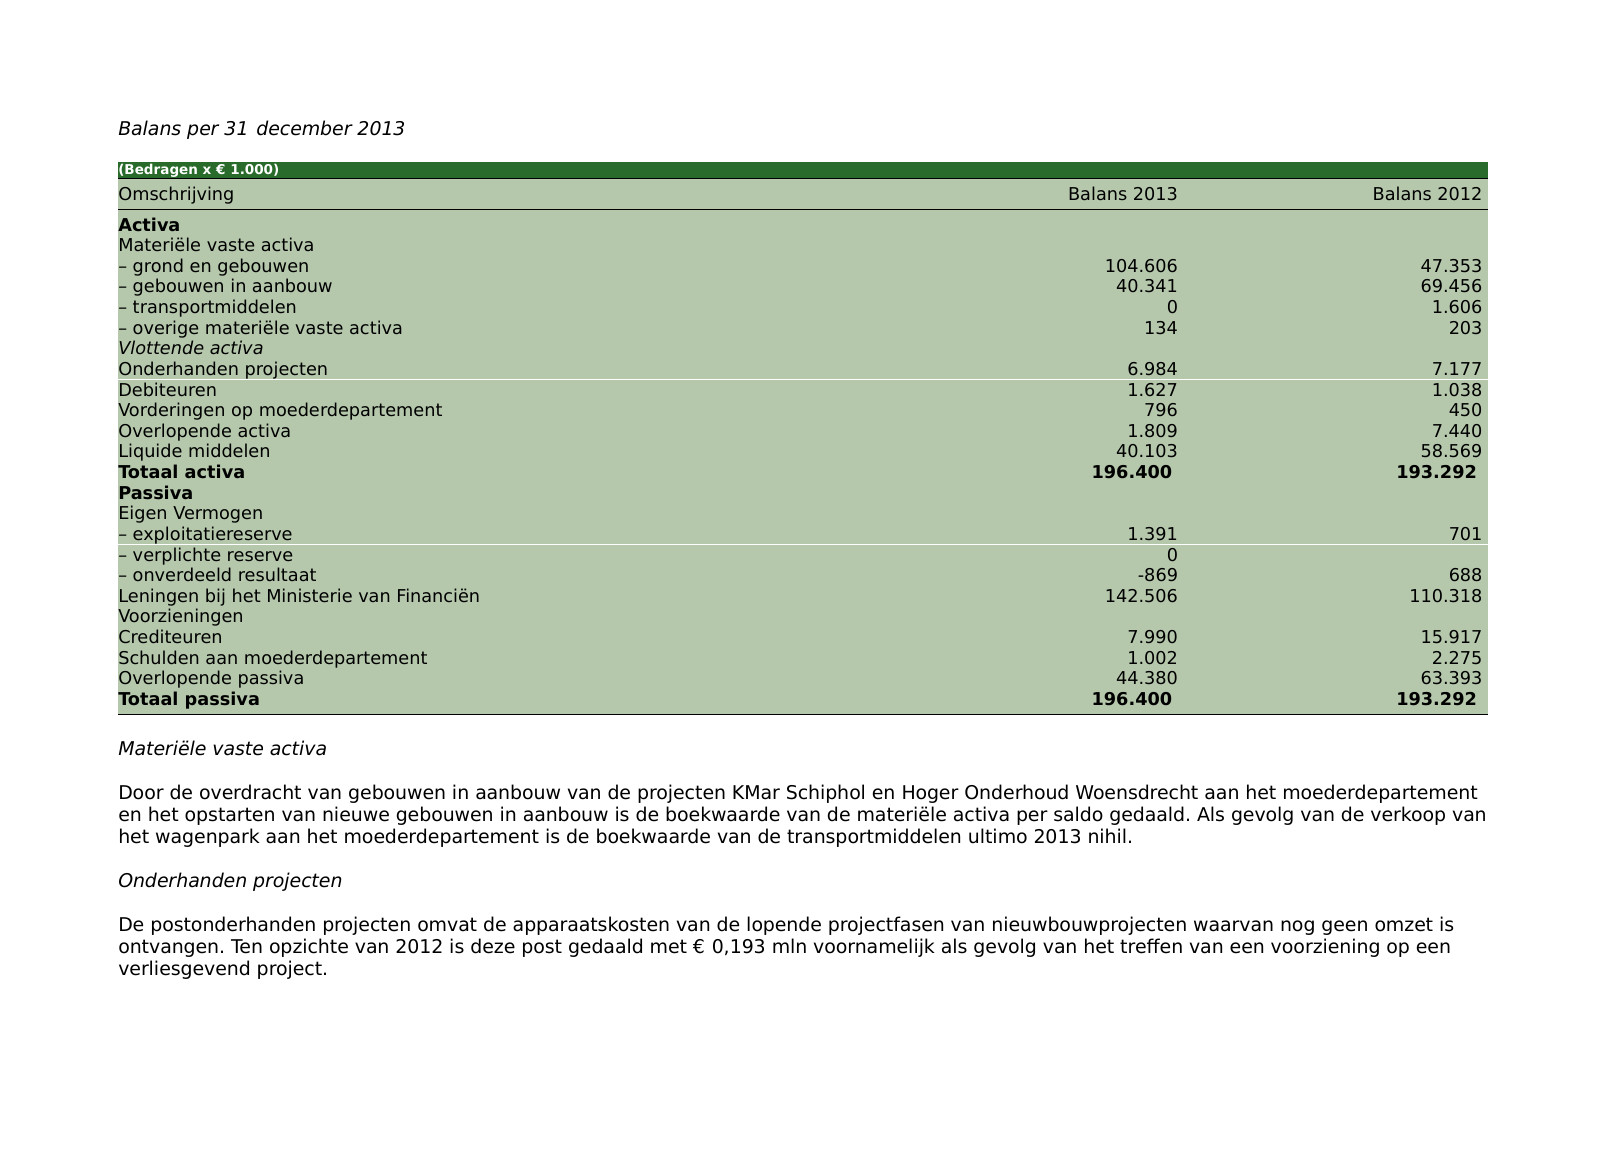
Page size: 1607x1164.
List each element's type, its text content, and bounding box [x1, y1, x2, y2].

table_cell Totaal activa [118, 462, 879, 483]
table_cell Vlottende activa [118, 338, 879, 359]
table_cell 1.606 [1184, 297, 1488, 318]
table_cell 7.440 [1184, 421, 1488, 441]
table_cell 110.318 [1184, 586, 1488, 606]
table_cell Activa [118, 210, 879, 235]
table_cell 2.275 [1184, 648, 1488, 668]
table_cell Passiva [118, 483, 879, 503]
table_cell 196.400 [879, 462, 1184, 483]
table_cell 196.400 [879, 689, 1184, 714]
table_cell [879, 235, 1184, 256]
subtitle Onderhanden projecten [118, 870, 1488, 892]
table_cell [1184, 606, 1488, 627]
table_cell 69.456 [1184, 276, 1488, 297]
table_cell [1184, 210, 1488, 235]
table_cell 1.809 [879, 421, 1184, 441]
table_cell Vorderingen op moederdepartement [118, 400, 879, 421]
table_cell 1.391 [879, 524, 1184, 544]
table_cell 701 [1184, 524, 1488, 544]
table_cell [1184, 338, 1488, 359]
table_cell 58.569 [1184, 441, 1488, 462]
table_cell Balans 2012 [1184, 179, 1488, 209]
table_cell 44.380 [879, 668, 1184, 689]
table_cell 63.393 [1184, 668, 1488, 689]
table_cell 796 [879, 400, 1184, 421]
table_header (Bedragen x € 1.000) [118, 162, 1488, 178]
table_cell [879, 503, 1184, 524]
table_cell Omschrijving [118, 179, 879, 209]
table_cell Voorzieningen [118, 606, 879, 627]
table_cell Liquide middelen [118, 441, 879, 462]
table_cell 1.038 [1184, 380, 1488, 400]
table_cell 203 [1184, 318, 1488, 338]
subtitle Materiële vaste activa [118, 737, 1488, 759]
table_cell [1184, 235, 1488, 256]
table_cell – overige materiële vaste activa [118, 318, 879, 338]
table_cell [1184, 483, 1488, 503]
table_cell [879, 483, 1184, 503]
table_cell 15.917 [1184, 627, 1488, 648]
table_cell 1.627 [879, 380, 1184, 400]
table_cell 40.341 [879, 276, 1184, 297]
table_cell 142.506 [879, 586, 1184, 606]
table_cell 134 [879, 318, 1184, 338]
table_cell 193.292 [1184, 462, 1488, 483]
table_cell Eigen Vermogen [118, 503, 879, 524]
table_cell – gebouwen in aanbouw [118, 276, 879, 297]
table_cell Crediteuren [118, 627, 879, 648]
table_cell Totaal passiva [118, 689, 879, 714]
table_cell 0 [879, 297, 1184, 318]
table_cell Overlopende activa [118, 421, 879, 441]
table_cell 47.353 [1184, 256, 1488, 276]
table_cell – transportmiddelen [118, 297, 879, 318]
table_cell 6.984 [879, 359, 1184, 379]
table_cell 40.103 [879, 441, 1184, 462]
text Door de overdracht van gebouwen in aanbouw van de projecten KMar Schiphol en Hoger Onderhoud Woensdrecht aan het moederdepartement en het opstarten van nieuwe gebouwen in aanbouw is de boekwaarde van de materiële activa per saldo gedaald. Als gevolg van de verkoop van het wagenpark aan het moederdepartement is de boekwaarde van de transportmiddelen ultimo 2013 nihil. [118, 782, 1488, 847]
table_cell – onverdeeld resultaat [118, 565, 879, 586]
table_cell 7.990 [879, 627, 1184, 648]
table_cell 688 [1184, 565, 1488, 586]
table_cell – exploitatiereserve [118, 524, 879, 544]
subtitle Balans per 31 december 2013 [118, 118, 1488, 140]
table_cell Balans 2013 [879, 179, 1184, 209]
table_cell 193.292 [1184, 689, 1488, 714]
table_cell [879, 210, 1184, 235]
table_cell Schulden aan moederdepartement [118, 648, 879, 668]
text De postonderhanden projecten omvat de apparaatskosten van de lopende projectfasen van nieuwbouwprojecten waarvan nog geen omzet is ontvangen. Ten opzichte van 2012 is deze post gedaald met € 0,193 mln voornamelijk als gevolg van het treffen van een voorziening op een verliesgevend project. [118, 914, 1488, 980]
table_cell Overlopende passiva [118, 668, 879, 689]
table_cell 0 [879, 545, 1184, 565]
table_cell [1184, 545, 1488, 565]
table_cell Onderhanden projecten [118, 359, 879, 379]
table_cell Leningen bij het Ministerie van Financiën [118, 586, 879, 606]
table_cell Materiële vaste activa [118, 235, 879, 256]
table_cell – verplichte reserve [118, 545, 879, 565]
table_cell [879, 606, 1184, 627]
table_cell 1.002 [879, 648, 1184, 668]
table_cell – grond en gebouwen [118, 256, 879, 276]
table_cell [1184, 503, 1488, 524]
table_cell 104.606 [879, 256, 1184, 276]
table_cell [879, 338, 1184, 359]
table_cell -869 [879, 565, 1184, 586]
table_cell Debiteuren [118, 380, 879, 400]
table_cell 450 [1184, 400, 1488, 421]
table_cell 7.177 [1184, 359, 1488, 379]
